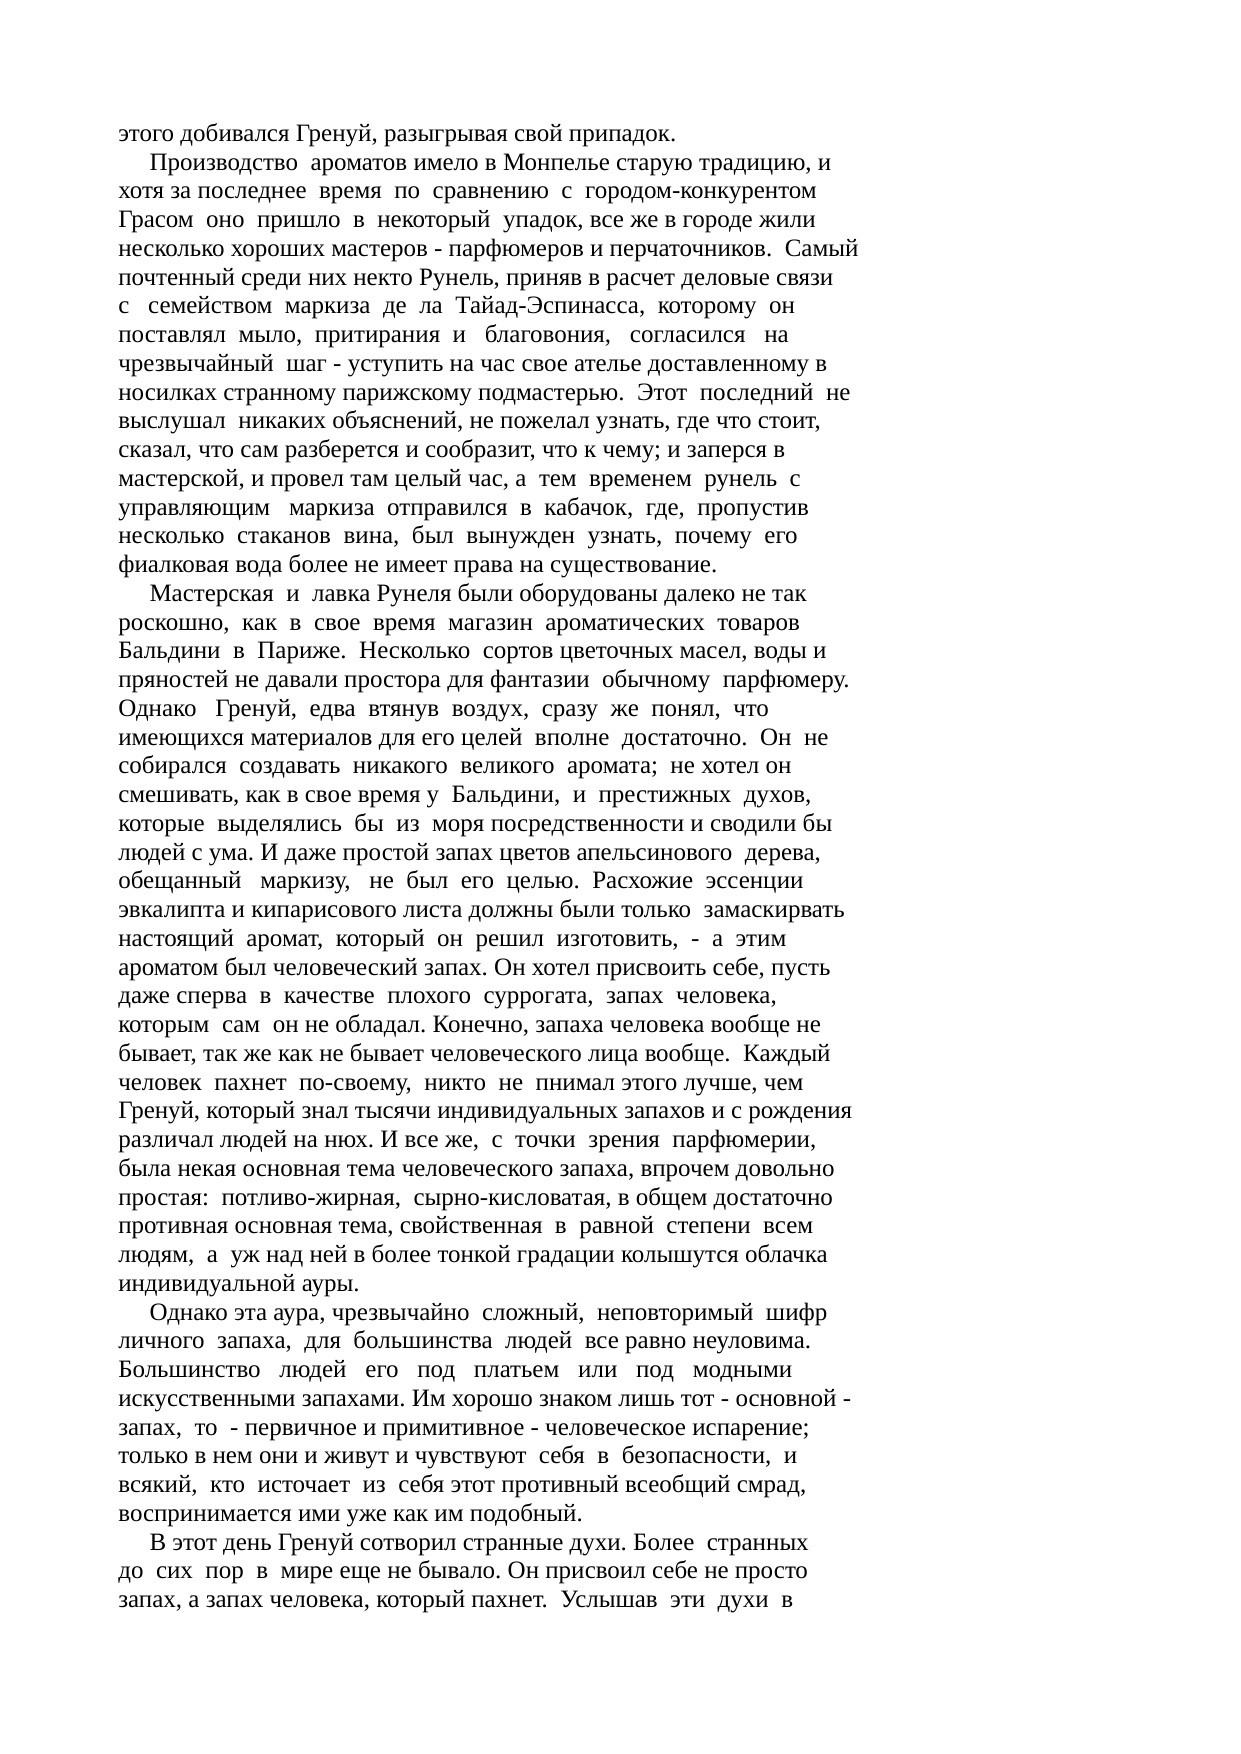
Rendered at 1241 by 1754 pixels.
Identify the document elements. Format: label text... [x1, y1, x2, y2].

text выслушал никаких объяснений, не пожелал узнать, где что стоит, [118, 406, 1122, 434]
text Производство ароматов имело в Монпелье старую традицию, и [118, 147, 1122, 176]
text несколько стаканов вина, был вынужден узнать, почему его [118, 521, 1122, 549]
text фиалковая вода более не имеет права на существование. [118, 549, 1122, 578]
text до сих пор в мире еще не бывало. Он присвоил себе не просто [118, 1556, 1122, 1584]
text ароматом был человеческий запах. Он хотел присвоить себе, пусть [118, 952, 1122, 981]
text Бальдини в Париже. Несколько сортов цветочных масел, воды и [118, 636, 1122, 664]
text даже сперва в качестве плохого суррогата, запах человека, [118, 981, 1122, 1009]
text имеющихся материалов для его целей вполне достаточно. Он не [118, 722, 1122, 751]
text мастерской, и провел там целый час, а тем временем рунель с [118, 463, 1122, 492]
text Однако эта аура, чрезвычайно сложный, неповторимый шифр [118, 1297, 1122, 1326]
text хотя за последнее время по сравнению с городом-конкурентом [118, 176, 1122, 204]
text Большинство людей его под платьем или под модными [118, 1354, 1122, 1383]
text несколько хороших мастеров - парфюмеров и перчаточников. Самый [118, 233, 1122, 262]
text всякий, кто источает из себя этот противный всеобщий смрад, [118, 1469, 1122, 1498]
text настоящий аромат, который он решил изготовить, - а этим [118, 923, 1122, 952]
text различал людей на нюх. И все же, с точки зрения парфюмерии, [118, 1124, 1122, 1153]
text с семейством маркиза де ла Тайад-Эспинасса, которому он [118, 291, 1122, 319]
text роскошно, как в свое время магазин ароматических товаров [118, 607, 1122, 636]
text смешивать, как в свое время у Бальдини, и престижных духов, [118, 779, 1122, 808]
text обещанный маркизу, не был его целью. Расхожие эссенции [118, 866, 1122, 894]
text запах, то - первичное и примитивное - человеческое испарение; [118, 1412, 1122, 1441]
text Гренуй, который знал тысячи индивидуальных запахов и с рождения [118, 1096, 1122, 1124]
text воспринимается ими уже как им подобный. [118, 1498, 1122, 1527]
text индивидуальной ауры. [118, 1268, 1122, 1297]
text была некая основная тема человеческого запаха, впрочем довольно [118, 1153, 1122, 1182]
text эвкалипта и кипарисового листа должны были только замаскирвать [118, 894, 1122, 923]
text которые выделялись бы из моря посредственности и сводили бы [118, 808, 1122, 837]
text пряностей не давали простора для фантазии обычному парфюмеру. [118, 664, 1122, 693]
text людям, а уж над ней в более тонкой градации колышутся облачка [118, 1239, 1122, 1268]
text человек пахнет по-своему, никто не пнимал этого лучше, чем [118, 1067, 1122, 1096]
text этого добивался Гренуй, разыгрывая свой припадок. [118, 118, 1122, 147]
text простая: потливо-жирная, сырно-кисловатая, в общем достаточно [118, 1182, 1122, 1211]
text управляющим маркиза отправился в кабачок, где, пропустив [118, 492, 1122, 521]
text людей с ума. И даже простой запах цветов апельсинового дерева, [118, 837, 1122, 866]
text бывает, так же как не бывает человеческого лица вообще. Каждый [118, 1038, 1122, 1067]
text которым сам он не обладал. Конечно, запаха человека вообще не [118, 1009, 1122, 1038]
text только в нем они и живут и чувствуют себя в безопасности, и [118, 1441, 1122, 1469]
text сказал, что сам разберется и сообразит, что к чему; и заперся в [118, 434, 1122, 463]
text Однако Гренуй, едва втянув воздух, сразу же понял, что [118, 693, 1122, 722]
text запах, а запах человека, который пахнет. Услышав эти духи в [118, 1584, 1122, 1613]
text В этот день Гренуй сотворил странные духи. Более странных [118, 1527, 1122, 1556]
text личного запаха, для большинства людей все равно неуловима. [118, 1326, 1122, 1354]
text почтенный среди них некто Рунель, приняв в расчет деловые связи [118, 262, 1122, 291]
text собирался создавать никакого великого аромата; не хотел он [118, 751, 1122, 779]
text искусственными запахами. Им хорошо знаком лишь тот - основной - [118, 1383, 1122, 1412]
text чрезвычайный шаг - уступить на час свое ателье доставленному в [118, 348, 1122, 377]
text поставлял мыло, притирания и благовония, согласился на [118, 319, 1122, 348]
text противная основная тема, свойственная в равной степени всем [118, 1211, 1122, 1239]
text Мастерская и лавка Рунеля были оборудованы далеко не так [118, 578, 1122, 607]
text носилках странному парижскому подмастерью. Этот последний не [118, 377, 1122, 406]
text Грасом оно пришло в некоторый упадок, все же в городе жили [118, 204, 1122, 233]
